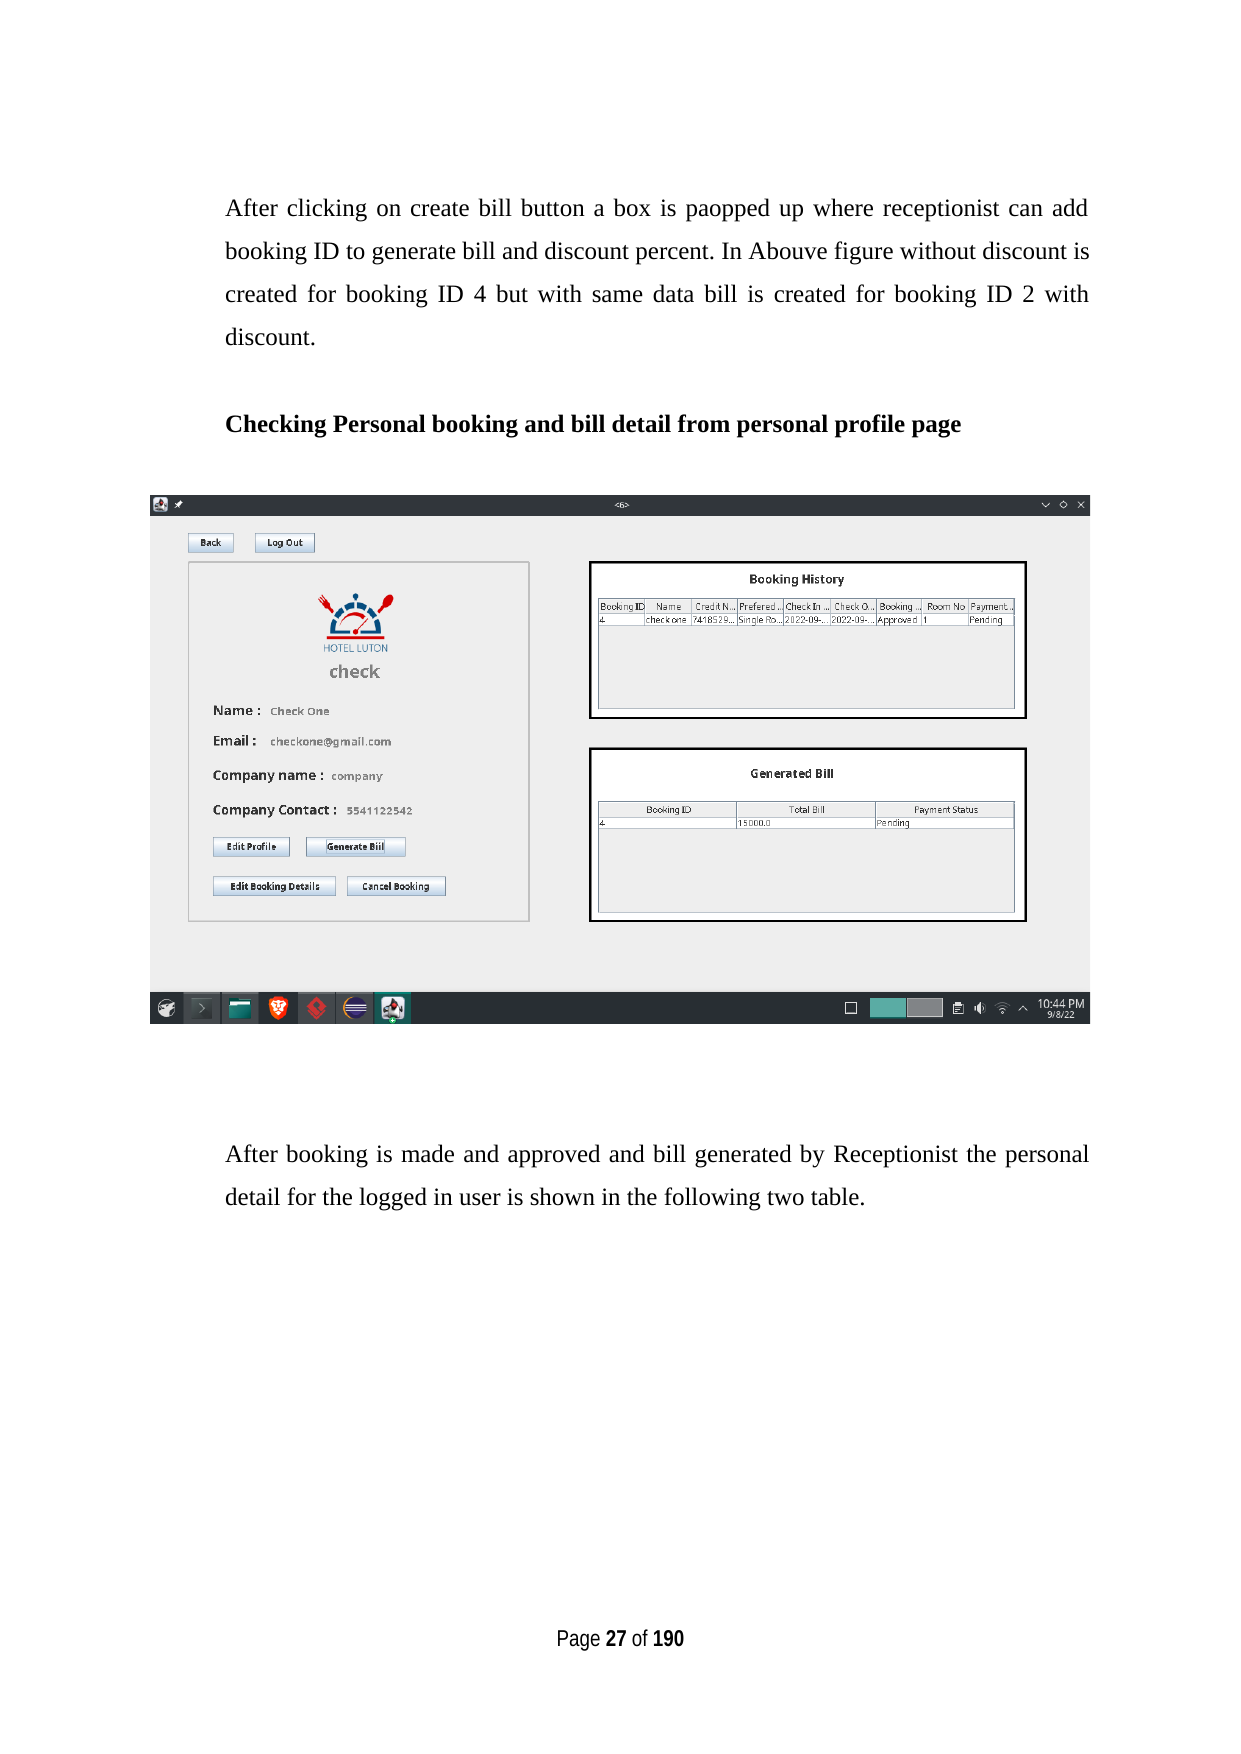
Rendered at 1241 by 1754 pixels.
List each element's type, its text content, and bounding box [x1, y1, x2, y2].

text After booking is made and approved and bill generated by Receptionist the personal detail for the logged in user is shown in the following two table. [225, 1139, 1090, 1211]
picture [150, 495, 1091, 1024]
text Checking Personal booking and bill detail from personal profile page [225, 409, 1090, 437]
text After clicking on create bill button a box is paopped up where receptionist can add booking ID to generate bill and discount percent. In Abouve figure without discount is created for booking ID 4 but with same data bill is created for booking ID 2 with discount. [225, 193, 1090, 351]
